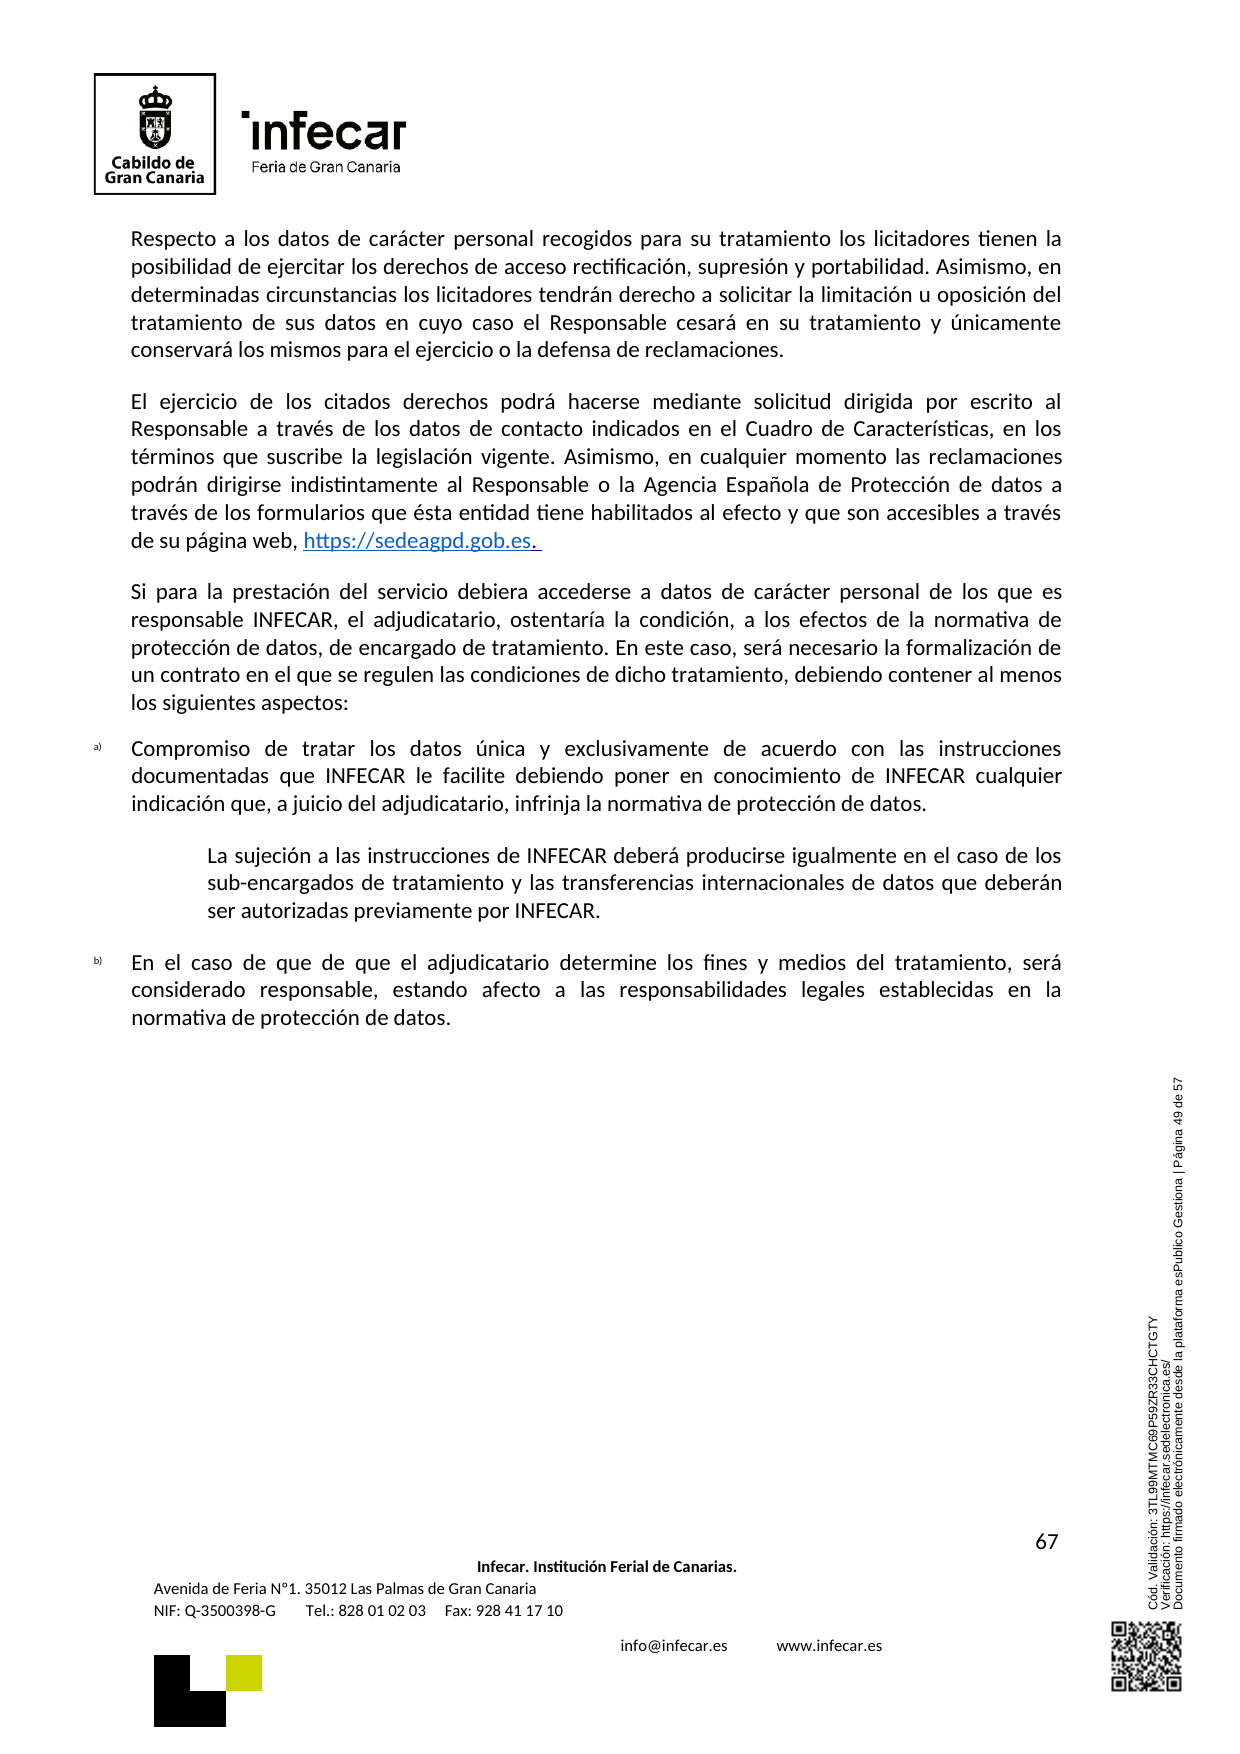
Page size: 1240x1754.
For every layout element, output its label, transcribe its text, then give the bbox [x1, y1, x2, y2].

text El ejercicio de los citados derechos podrá hacerse mediante solicitud dirigida por escrito al Responsable a través de los datos de contacto indicados en el Cuadro de Características, en los términos que suscribe la legislación vigente. Asimismo, en cualquier momento las reclamaciones podrán dirigirse indistintamente al Responsable o la Agencia Española de Protección de datos a través de los formularios que ésta entidad tiene habilitados al efecto y que son accesibles a través de su página web, https://sedeagpd.gob.es. [131, 387, 1064, 554]
text La sujeción a las instrucciones de INFECAR deberá producirse igualmente en el caso de los sub-encargados de tratamiento y las transferencias internacionales de datos que deberán ser autorizadas previamente por INFECAR. [207, 841, 1064, 924]
text Si para la prestación del servicio debiera accederse a datos de carácter personal de los que es responsable INFECAR, el adjudicatario, ostentaría la condición, a los efectos de la normativa de protección de datos, de encargado de tratamiento. En este caso, será necesario la formalización de un contrato en el que se regulen las condiciones de dicho tratamiento, debiendo contener al menos los siguientes aspectos: [131, 577, 1064, 716]
text Respecto a los datos de carácter personal recogidos para su tratamiento los licitadores tienen la posibilidad de ejercitar los derechos de acceso rectificación, supresión y portabilidad. Asimismo, en determinadas circunstancias los licitadores tendrán derecho a solicitar la limitación u oposición del tratamiento de sus datos en cuyo caso el Responsable cesará en su tratamiento y únicamente conservará los mismos para el ejercicio o la defensa de reclamaciones. [131, 224, 1064, 363]
list Compromiso de tratar los datos única y exclusivamente de acuerdo con las instrucciones documentadas que INFECAR le facilite debiendo poner en conocimiento de INFECAR cualquier indicación que, a juicio del adjudicatario, infrinja la normativa de protección de datos. [93, 734, 1064, 817]
list En el caso de que de que el adjudicatario determine los fines y medios del tratamiento, será considerado responsable, estando afecto a las responsabilidades legales establecidas en la normativa de protección de datos. [93, 948, 1064, 1031]
